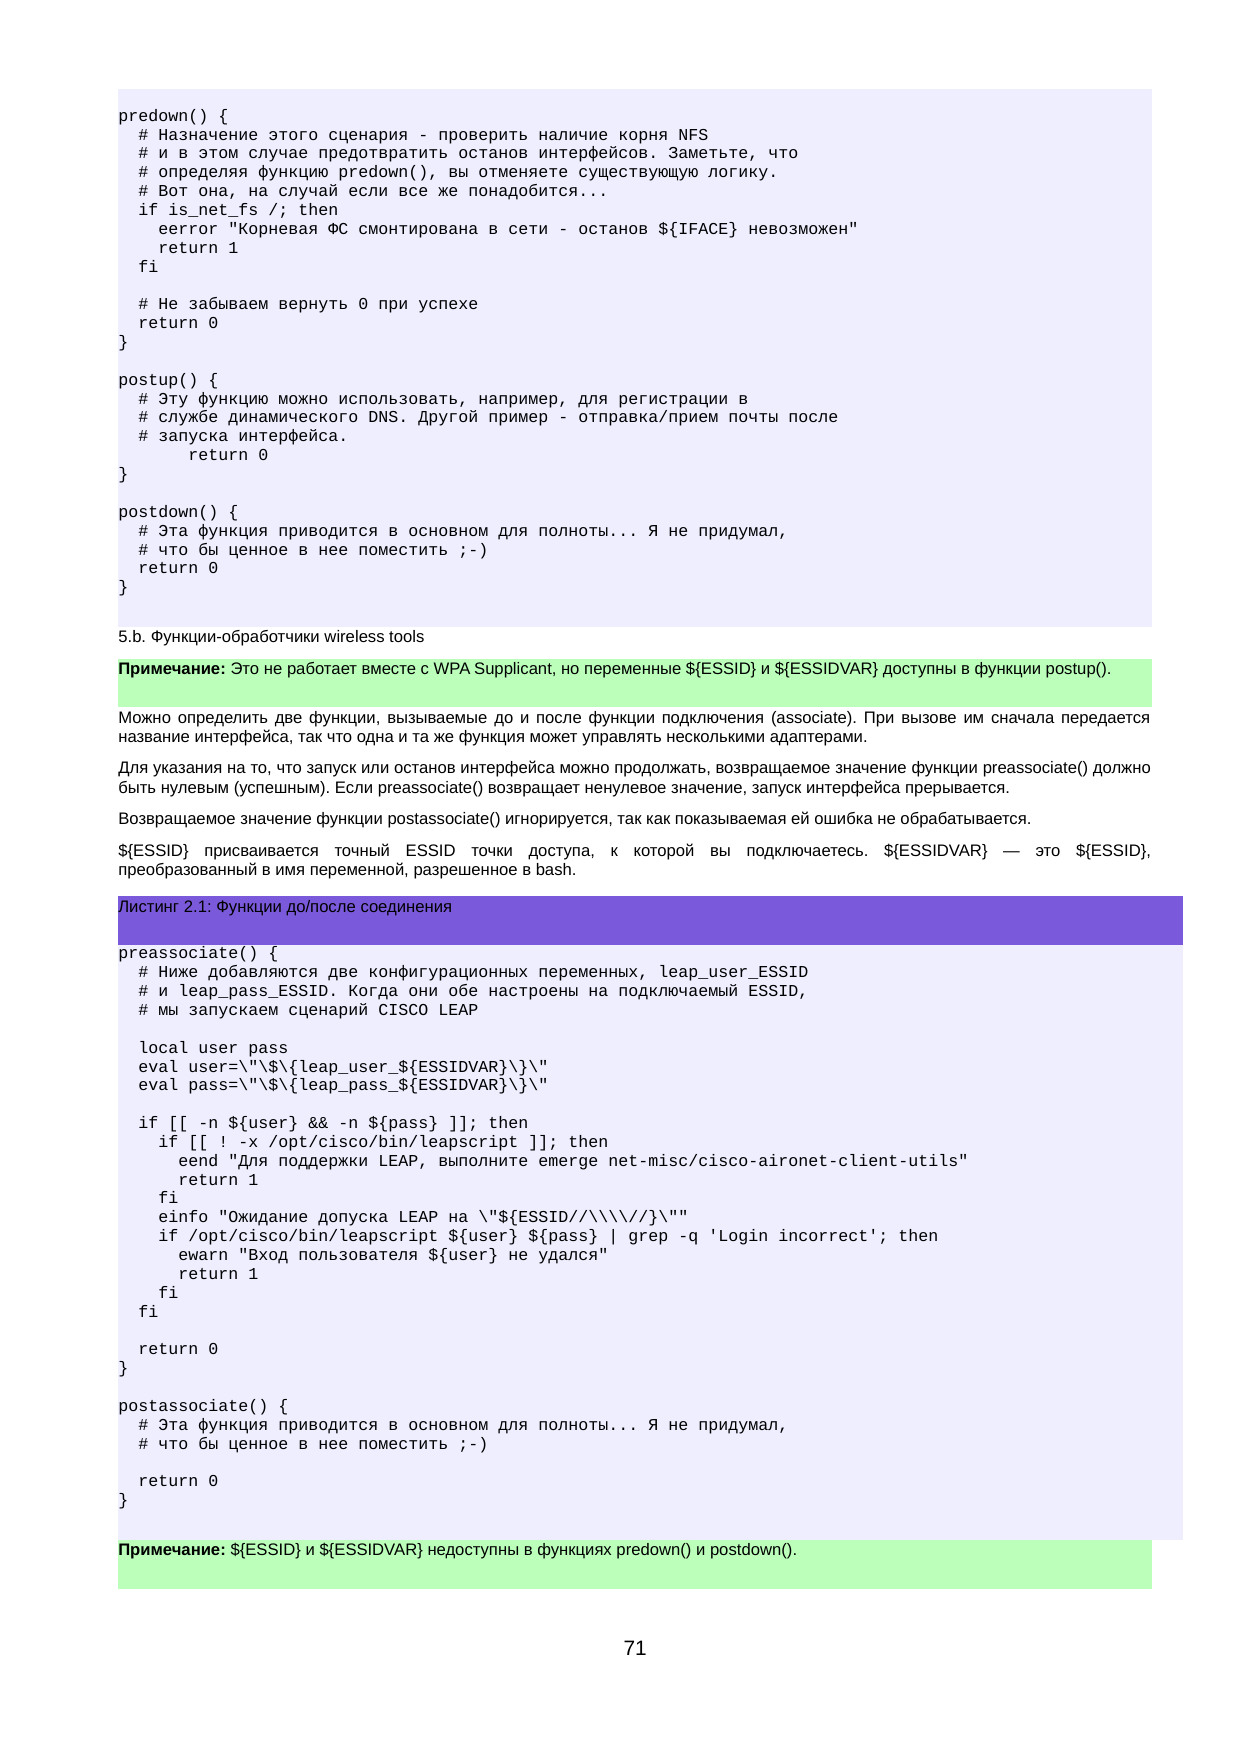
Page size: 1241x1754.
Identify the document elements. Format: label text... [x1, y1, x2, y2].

table_header Примечание: Это не работает вместе с WPA Supplicant, но переменные ${ESSID} и ${ESSIDVAR} доступны в функции postup(). [118, 659, 1152, 707]
table_header Листинг 2.1: Функции до/после соединения [118, 896, 1183, 945]
text Для указания на то, что запуск или останов интерфейса можно продолжать, возвращаемое значение функции preassociate() должно быть нулевым (успешным). Если preassociate() возвращает ненулевое значение, запуск интерфейса прерывается. [118, 758, 1152, 797]
text ${ESSID} присваивается точный ESSID точки доступа, к которой вы подключаетесь. ${ESSIDVAR} — это ${ESSID}, преобразованный в имя переменной, разрешенное в bash. [118, 841, 1152, 879]
text Возвращаемое значение функции postassociate() игнорируется, так как показываемая ей ошибка не обрабатывается. [118, 809, 1152, 828]
text Можно определить две функции, вызываемые до и после функции подключения (associate). При вызове им сначала передается название интерфейса, так что одна и та же функция может управлять несколькими адаптерами. [118, 707, 1152, 746]
table_cell preassociate() { # Ниже добавляются две конфигурационных переменных, leap_user_ESSID # и leap_pass_ESSID. Когда они обе настроены на подключаемый ESSID, # мы запускаем сценарий CISCO LEAP local user pass eval user=\"\$\{leap_user_${ESSIDVAR}\}\" eval pass=\"\$\{leap_pass_${ESSIDVAR}\}\" if [[ -n ${user} && -n ${pass} ]]; then if [[ ! -x /opt/cisco/bin/leapscript ]]; then eend "Для поддержки LEAP, выполните emerge net-misc/cisco-aironet-client-utils" return 1 fi einfo "Ожидание допуска LEAP на \"${ESSID//\\\\//}\"" if /opt/cisco/bin/leapscript ${user} ${pass} | grep -q 'Login incorrect'; then ewarn "Вход пользователя ${user} не удался" return 1 fi fi return 0 } postassociate() { # Эта функция приводится в основном для полноты... Я не придумал, # что бы ценное в нее поместить ;-) return 0 } [118, 945, 1183, 1540]
table_header Примечание: ${ESSID} и ${ESSIDVAR} недоступны в функциях predown() и postdown(). [118, 1540, 1152, 1589]
text 5.b. Функции-обработчики wireless tools [118, 627, 1152, 646]
table_cell predown() { # Назначение этого сценария - проверить наличие корня NFS # и в этом случае предотвратить останов интерфейсов. Заметьте, что # определяя функцию predown(), вы отменяете существующую логику. # Вот она, на случай если все же понадобится... if is_net_fs /; then eerror "Корневая ФС смонтирована в сети - останов ${IFACE} невозможен" return 1 fi # Не забываем вернуть 0 при успехе return 0 } postup() { # Эту функцию можно использовать, например, для регистрации в # службе динамического DNS. Другой пример - отправка/прием почты после # запуска интерфейса. return 0 } postdown() { # Эта функция приводится в основном для полноты... Я не придумал, # что бы ценное в нее поместить ;-) return 0 } [118, 89, 1152, 627]
